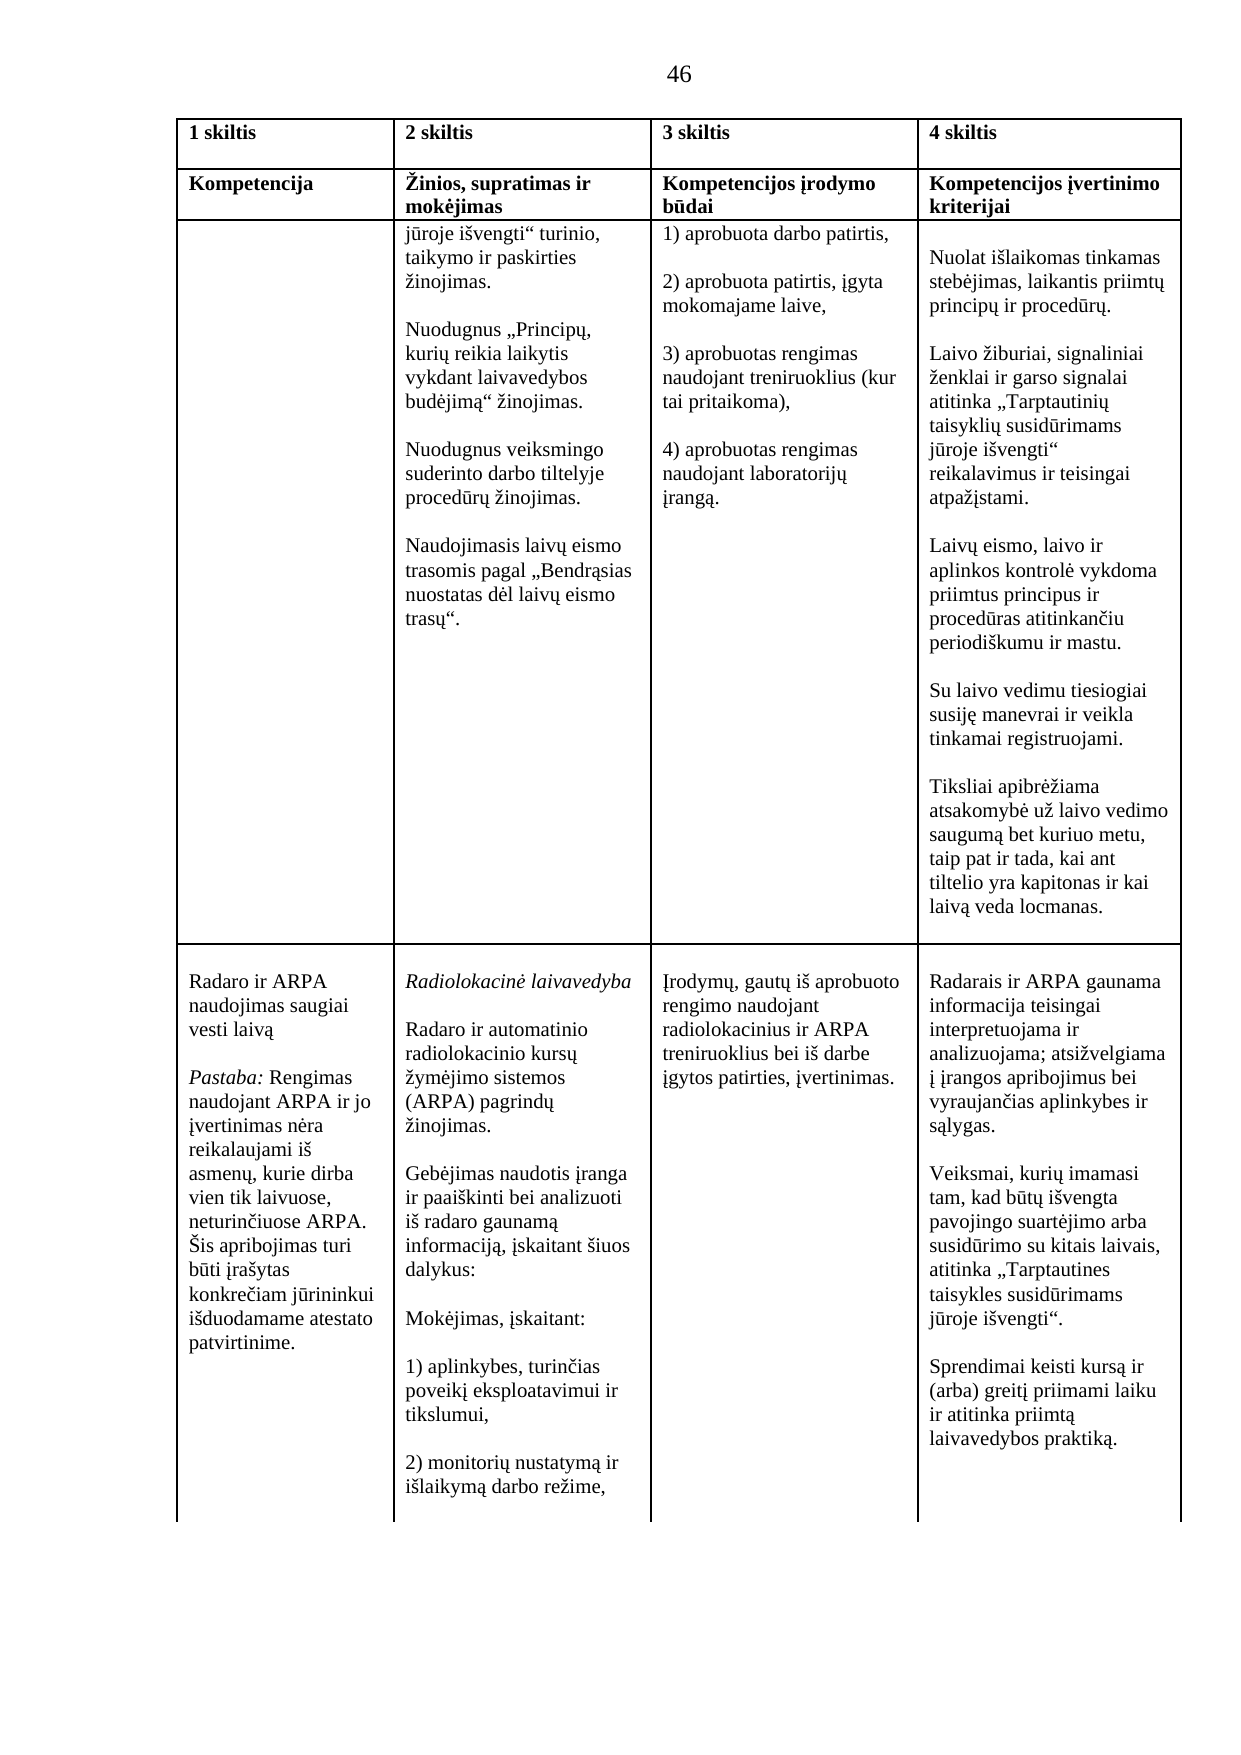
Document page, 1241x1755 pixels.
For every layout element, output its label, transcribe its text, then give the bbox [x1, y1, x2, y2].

table_cell Kompetencijos įvertinimo kriterijai [919, 170, 1180, 218]
table_cell Radarais ir ARPA gaunama informacija teisingai interpretuojama ir analizuojama; atsižvelgiama į įrangos apribojimus bei vyraujančias aplinkybes ir sąlygas. Veiksmai, kurių imamasi tam, kad būtų išvengta pavojingo suartėjimo arba susidūrimo su kitais laivais, atitinka „Tarptautines taisykles susidūrimams jūroje išvengti“. Sprendimai keisti kursą ir (arba) greitį priimami laiku ir atitinka priimtą laivavedybos praktiką. [919, 945, 1180, 1522]
table_cell Žinios, supratimas ir mokėjimas [395, 170, 650, 218]
table_cell Kompetencija [178, 170, 393, 218]
table_cell 1) aprobuota darbo patirtis, 2) aprobuota patirtis, įgyta mokomajame laive, 3) aprobuotas rengimas naudojant treniruoklius (kur tai pritaikoma), 4) aprobuotas rengimas naudojant laboratorijų įrangą. [652, 221, 917, 942]
table_header 4 skiltis [919, 120, 1180, 168]
table_cell Įrodymų, gautų iš aprobuoto rengimo naudojant radiolokacinius ir ARPA treniruoklius bei iš darbe įgytos patirties, įvertinimas. [652, 945, 917, 1522]
table_cell Nuolat išlaikomas tinkamas stebėjimas, laikantis priimtų principų ir procedūrų. Laivo žiburiai, signaliniai ženklai ir garso signalai atitinka „Tarptautinių taisyklių susidūrimams jūroje išvengti“ reikalavimus ir teisingai atpažįstami. Laivų eismo, laivo ir aplinkos kontrolė vykdoma priimtus principus ir procedūras atitinkančiu periodiškumu ir mastu. Su laivo vedimu tiesiogiai susiję manevrai ir veikla tinkamai registruojami. Tiksliai apibrėžiama atsakomybė už laivo vedimo saugumą bet kuriuo metu, taip pat ir tada, kai ant tiltelio yra kapitonas ir kai laivą veda locmanas. [919, 221, 1180, 942]
table_cell [178, 221, 393, 942]
table_cell Radaro ir ARPA naudojimas saugiai vesti laivą Pastaba: Rengimas naudojant ARPA ir jo įvertinimas nėra reikalaujami iš asmenų, kurie dirba vien tik laivuose, neturinčiuose ARPA. Šis apribojimas turi būti įrašytas konkrečiam jūrininkui išduodamame atestato patvirtinime. [178, 945, 393, 1522]
table_cell jūroje išvengti“ turinio, taikymo ir paskirties žinojimas. Nuodugnus „Principų, kurių reikia laikytis vykdant laivavedybos budėjimą“ žinojimas. Nuodugnus veiksmingo suderinto darbo tiltelyje procedūrų žinojimas. Naudojimasis laivų eismo trasomis pagal „Bendrąsias nuostatas dėl laivų eismo trasų“. [395, 221, 650, 942]
table_header 1 skiltis [178, 120, 393, 168]
table_cell Radiolokacinė laivavedyba Radaro ir automatinio radiolokacinio kursų žymėjimo sistemos (ARPA) pagrindų žinojimas. Gebėjimas naudotis įranga ir paaiškinti bei analizuoti iš radaro gaunamą informaciją, įskaitant šiuos dalykus: Mokėjimas, įskaitant: 1) aplinkybes, turinčias poveikį eksploatavimui ir tikslumui, 2) monitorių nustatymą ir išlaikymą darbo režime, [395, 945, 650, 1522]
table_header 3 skiltis [652, 120, 917, 168]
table_header 2 skiltis [395, 120, 650, 168]
table_cell Kompetencijos įrodymo būdai [652, 170, 917, 218]
